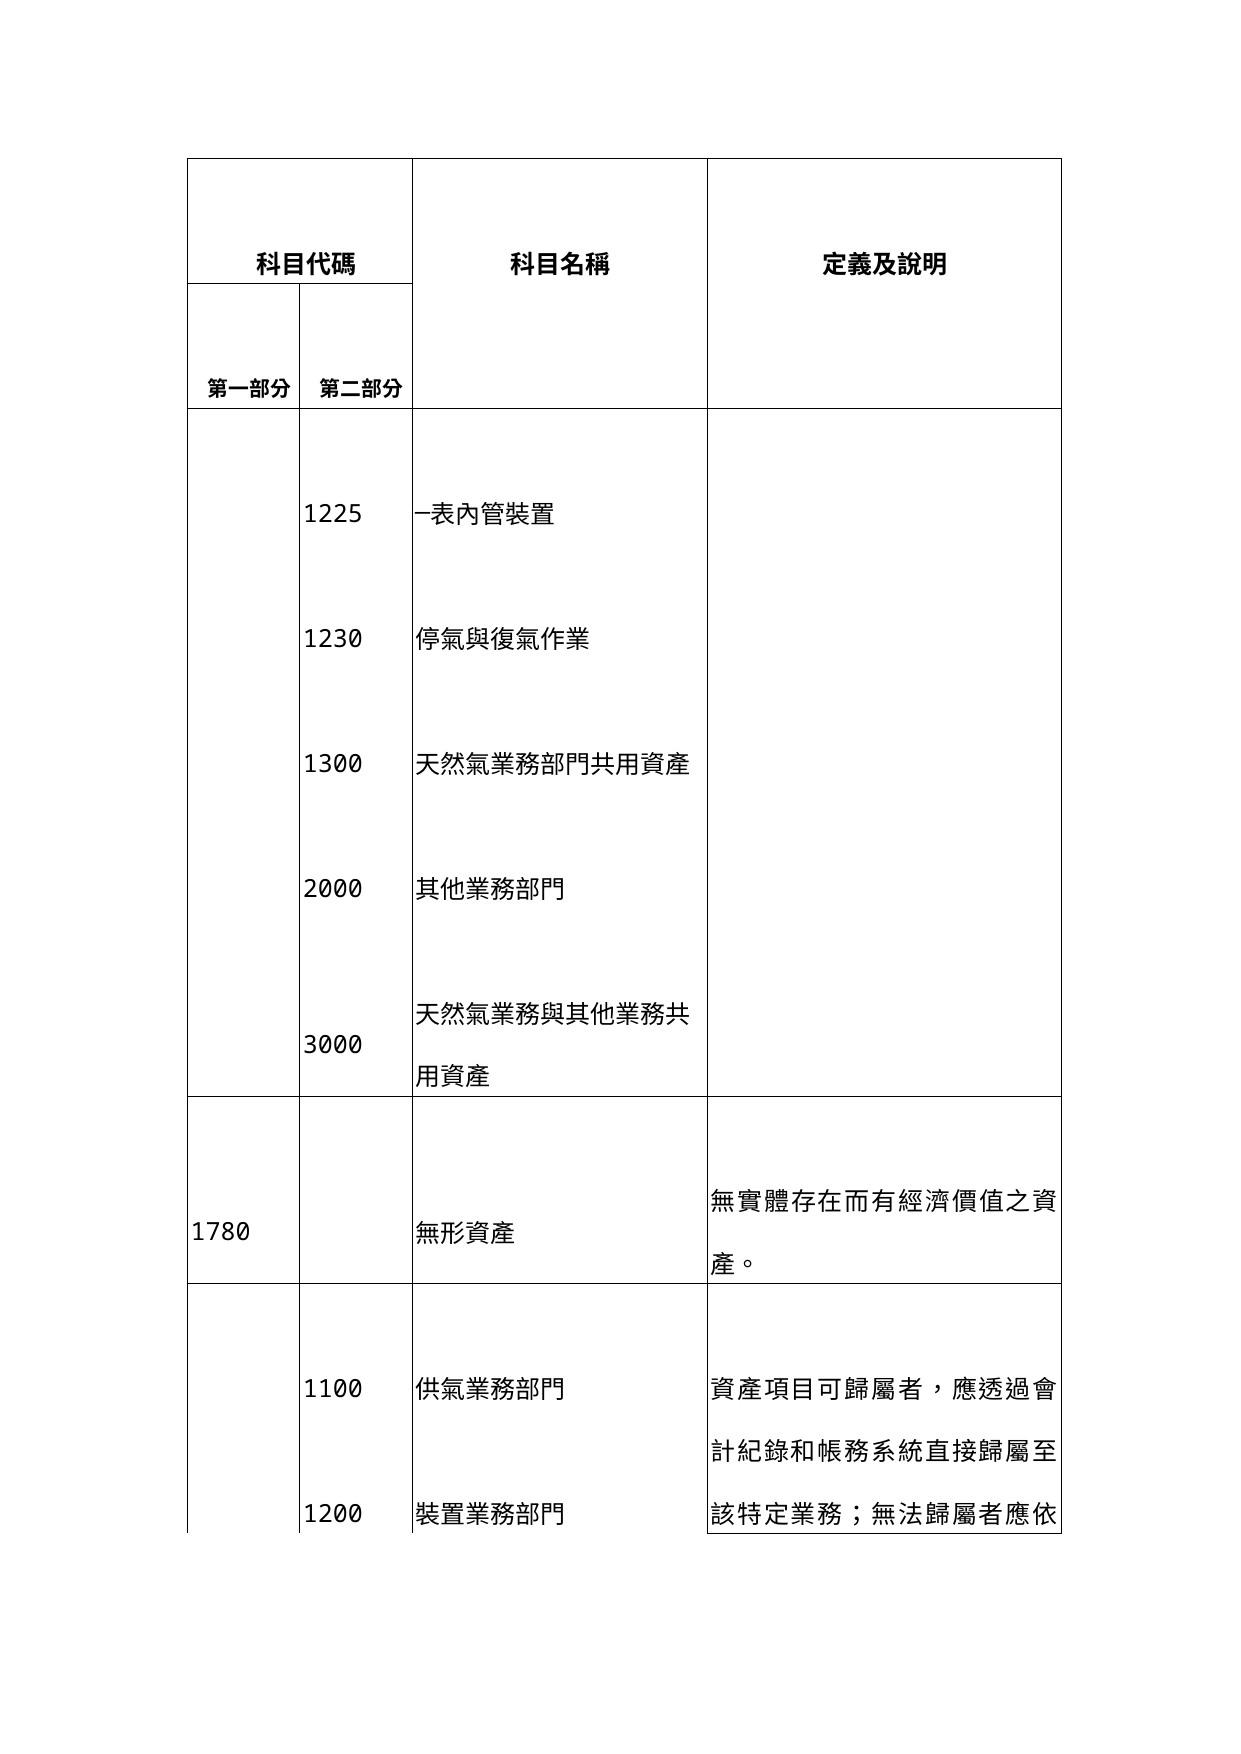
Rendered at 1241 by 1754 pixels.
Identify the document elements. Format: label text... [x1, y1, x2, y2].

table_cell 停氣與復氣作業 [413, 533, 707, 658]
table_cell 3000 [300, 908, 412, 1096]
table_cell [188, 409, 299, 533]
table_cell 供氣業務部門 [413, 1284, 707, 1408]
table_cell [188, 1408, 299, 1533]
table_cell 天然氣業務與其他業務共用資產 [413, 908, 707, 1096]
table_cell 1100 [300, 1284, 412, 1408]
table_cell ─表內管裝置 [413, 409, 707, 533]
table_cell 1200 [300, 1408, 412, 1533]
table_cell [188, 783, 299, 908]
table_cell 1300 [300, 658, 412, 783]
table_cell [188, 908, 299, 1096]
table_cell 2000 [300, 783, 412, 908]
table_cell [188, 1284, 299, 1408]
table_cell 第二部分 [300, 284, 412, 408]
table_cell [188, 658, 299, 783]
table_header 定義及說明 [708, 159, 1061, 283]
table_cell 無實體存在而有經濟價值之資產。 [708, 1097, 1061, 1283]
table_cell [708, 283, 1061, 408]
table_header 科目代碼 [188, 159, 412, 283]
table_cell 1230 [300, 533, 412, 658]
table_cell 天然氣業務部門共用資產 [413, 658, 707, 783]
table_cell [300, 1097, 412, 1283]
table_cell 無形資產 [413, 1097, 707, 1283]
table_header 科目名稱 [413, 159, 707, 283]
table_cell 1225 [300, 409, 412, 533]
table_cell 資產項目可歸屬者，應透過會計紀錄和帳務系統直接歸屬至該特定業務；無法歸屬者應依 [708, 1284, 1061, 1533]
table_cell 1780 [188, 1097, 299, 1283]
table_cell 其他業務部門 [413, 783, 707, 908]
table_cell [708, 409, 1061, 1096]
table_cell [188, 533, 299, 658]
table_cell 裝置業務部門 [413, 1408, 707, 1533]
table_cell [413, 283, 707, 408]
table_cell 第一部分 [188, 284, 299, 408]
